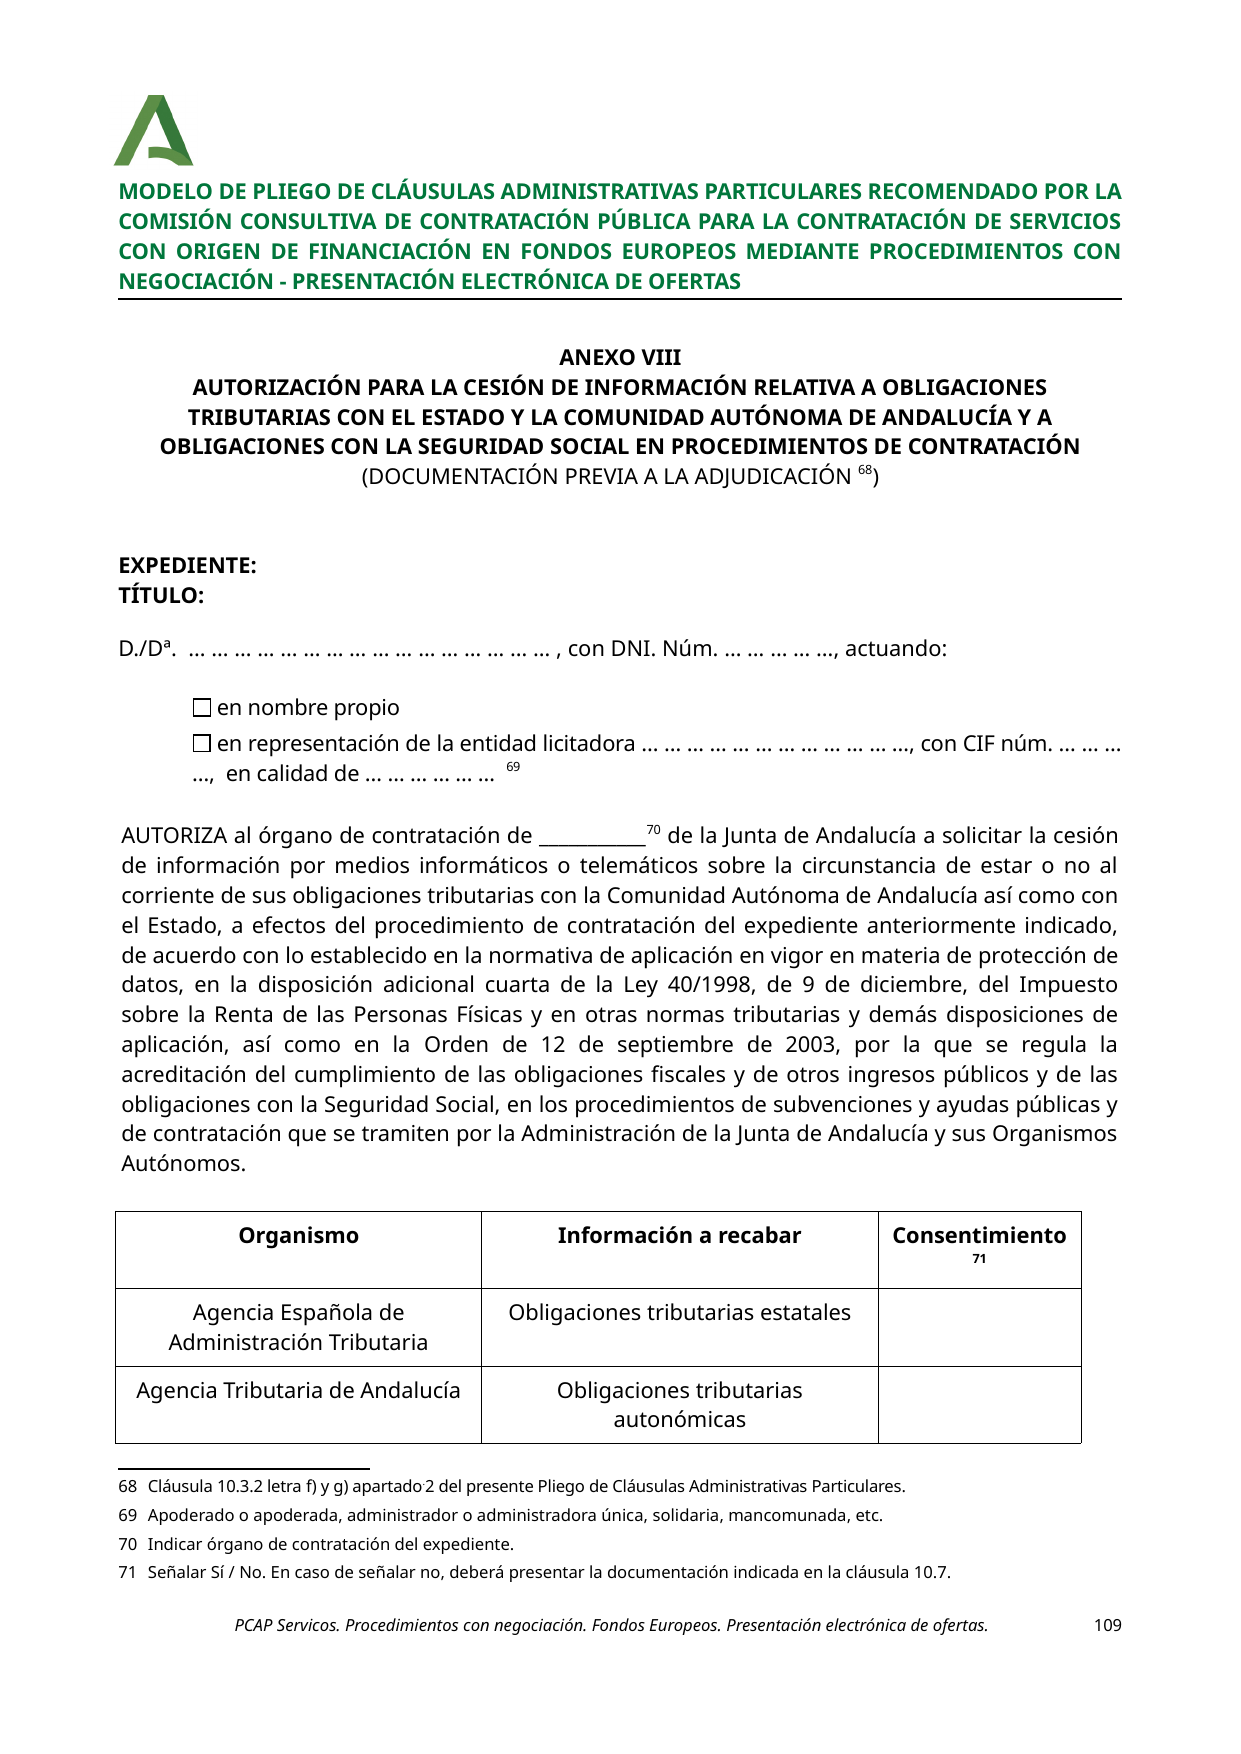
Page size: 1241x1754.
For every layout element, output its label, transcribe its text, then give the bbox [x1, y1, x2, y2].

table_cell [879, 1367, 1081, 1443]
text TÍTULO: [118, 580, 1122, 610]
text D./Dª. … … … … … … … … … … … … … … … … , con DNI. Núm. … … … … …, actuando: [118, 633, 1122, 663]
table_cell Agencia Española de Administración Tributaria [116, 1289, 481, 1366]
table_header Consentimiento [879, 1212, 1081, 1288]
text Indicar órgano de contratación del expediente. [118, 1532, 1122, 1555]
text AUTORIZACIÓN PARA LA CESIÓN DE INFORMACIÓN RELATIVA A OBLIGACIONES TRIBUTARIAS CON EL ESTADO Y LA COMUNIDAD AUTÓNOMA DE ANDALUCÍA Y A OBLIGACIONES CON LA SEGURIDAD SOCIAL EN PROCEDIMIENTOS DE CONTRATACIÓN [118, 372, 1122, 461]
table_cell Obligaciones tributarias estatales [482, 1289, 878, 1366]
text en representación de la entidad licitadora … … … … … … … … … … … …, con CIF núm. … … … …, en calidad de … … … … … … [192, 728, 1122, 788]
text ANEXO VIII [118, 342, 1122, 372]
table_header Organismo [116, 1212, 481, 1288]
picture [109, 91, 198, 170]
text Cláusula 10.3.2 letra f) y g) apartado.2 del presente Pliego de Cláusulas Administrativas Particulares. [118, 1475, 1122, 1498]
table_header Información a recabar [482, 1212, 878, 1288]
table_cell Obligaciones tributarias autonómicas [482, 1367, 878, 1443]
table_cell Agencia Tributaria de Andalucía [116, 1367, 481, 1443]
text MODELO DE PLIEGO DE CLÁUSULAS ADMINISTRATIVAS PARTICULARES RECOMENDADO POR LA COMISIÓN CONSULTIVA DE CONTRATACIÓN PÚBLICA PARA LA CONTRATACIÓN DE SERVICIOS CON ORIGEN DE FINANCIACIÓN EN FONDOS EUROPEOS MEDIANTE PROCEDIMIENTOS CON NEGOCIACIÓN - PRESENTACIÓN ELECTRÓNICA DE OFERTAS [118, 176, 1122, 298]
table_cell [879, 1289, 1081, 1366]
text (DOCUMENTACIÓN PREVIA A LA ADJUDICACIÓN ) [118, 461, 1122, 491]
text en nombre propio [192, 692, 1122, 722]
text EXPEDIENTE: [118, 551, 1122, 580]
text AUTORIZA al órgano de contratación de ___________ de la Junta de Andalucía a solicitar la cesión de información por medios informáticos o telemáticos sobre la circunstancia de estar o no al corriente de sus obligaciones tributarias con la Comunidad Autónoma de Andalucía así como con el Estado, a efectos del procedimiento de contratación del expediente anteriormente indicado, de acuerdo con lo establecido en la normativa de aplicación en vigor en materia de protección de datos, en la disposición adicional cuarta de la Ley 40/1998, de 9 de diciembre, del Impuesto sobre la Renta de las Personas Físicas y en otras normas tributarias y demás disposiciones de aplicación, así como en la Orden de 12 de septiembre de 2003, por la que se regula la acreditación del cumplimiento de las obligaciones fiscales y de otros ingresos públicos y de las obligaciones con la Seguridad Social, en los procedimientos de subvenciones y ayudas públicas y de contratación que se tramiten por la Administración de la Junta de Andalucía y sus Organismos Autónomos. [118, 818, 1122, 1178]
text Apoderado o apoderada, administrador o administradora única, solidaria, mancomunada, etc. [118, 1504, 1122, 1526]
